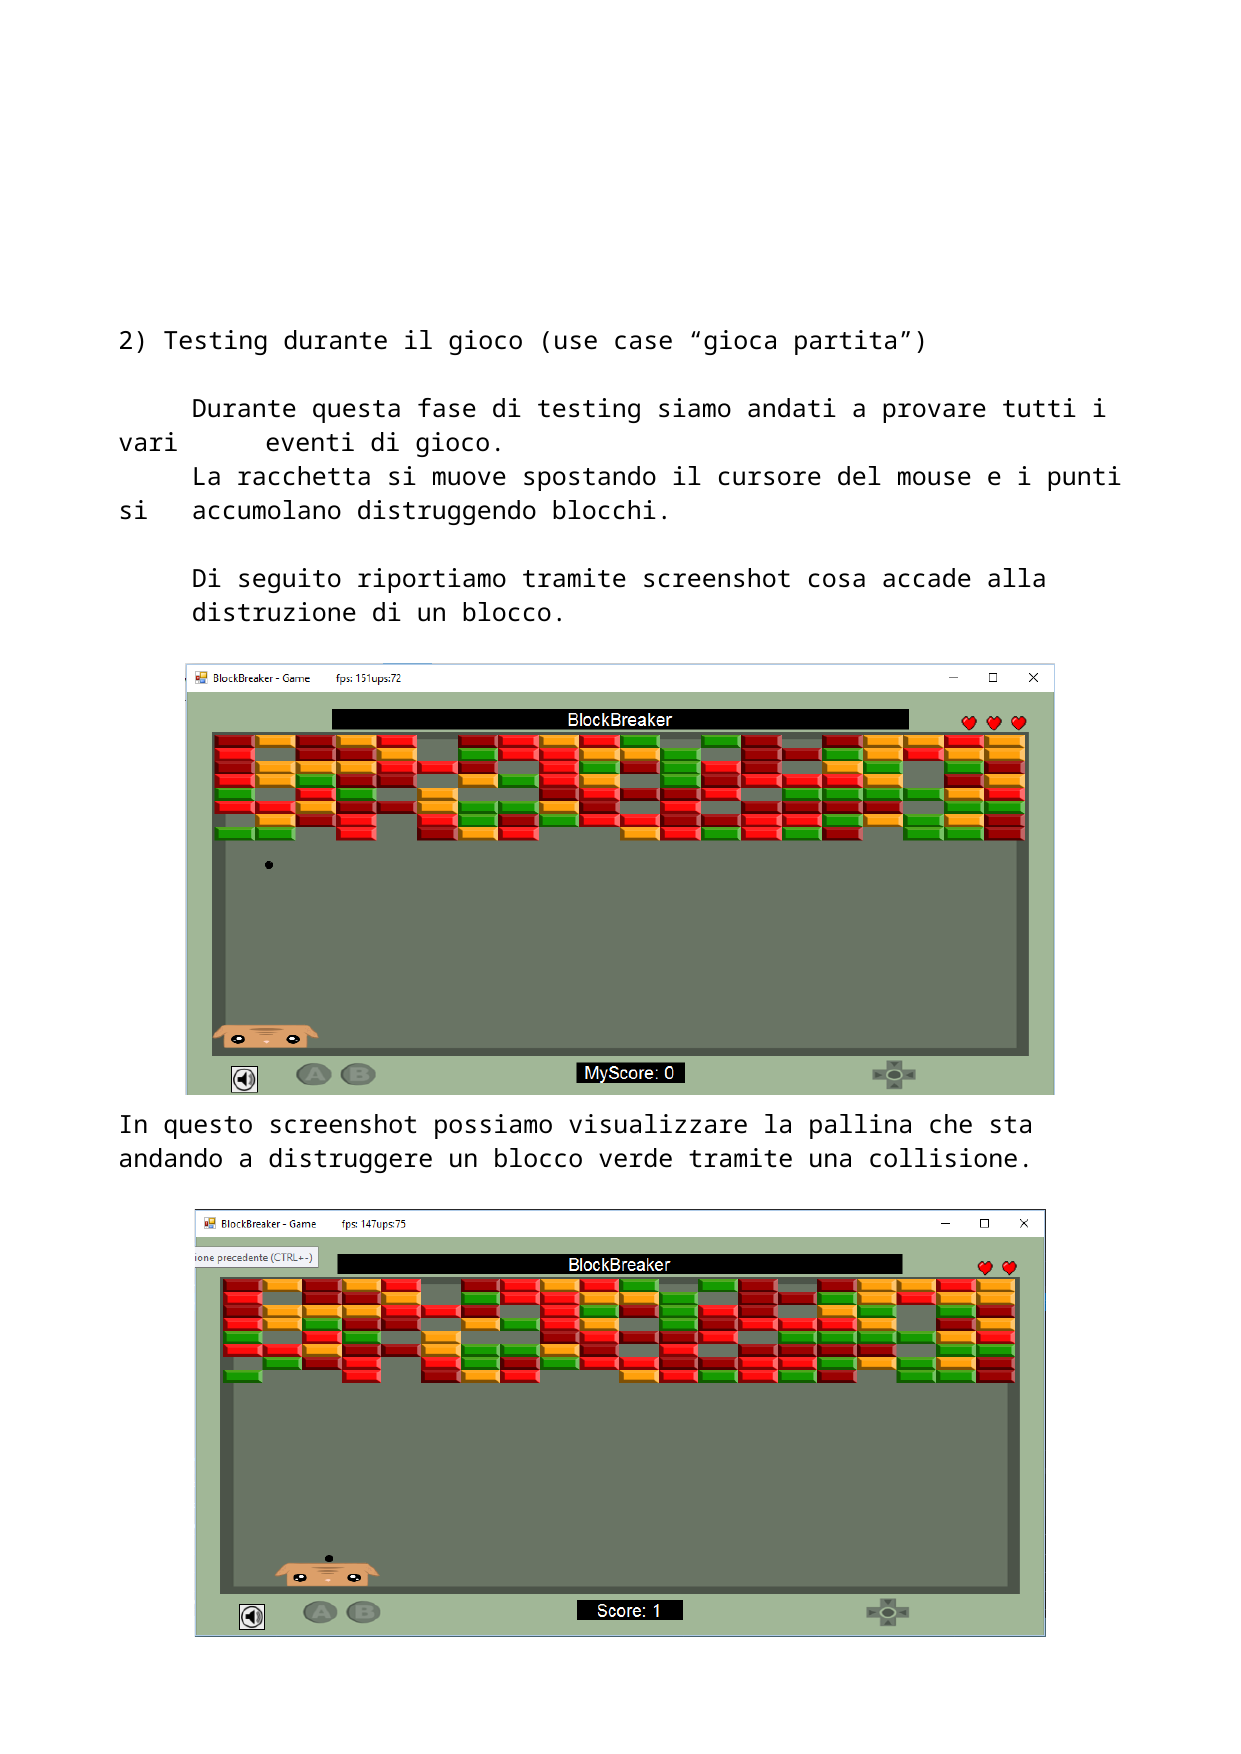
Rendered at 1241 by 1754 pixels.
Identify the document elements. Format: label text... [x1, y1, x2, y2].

text Durante questa fase di testing siamo andati a provare tutti i vari eventi di gioco. [118, 391, 1122, 459]
text 2) Testing durante il gioco (use case “gioca partita”) [118, 322, 1122, 357]
picture [185, 663, 1055, 1107]
text In questo screenshot possiamo visualizzare la pallina che sta andando a distruggere un blocco verde tramite una collisione. [118, 1107, 1122, 1174]
picture [194, 1209, 1046, 1637]
text La racchetta si muove spostando il cursore del mouse e i punti si accumolano distruggendo blocchi. [118, 459, 1122, 527]
text Di seguito riportiamo tramite screenshot cosa accade alla distruzione di un blocco. [118, 561, 1122, 629]
